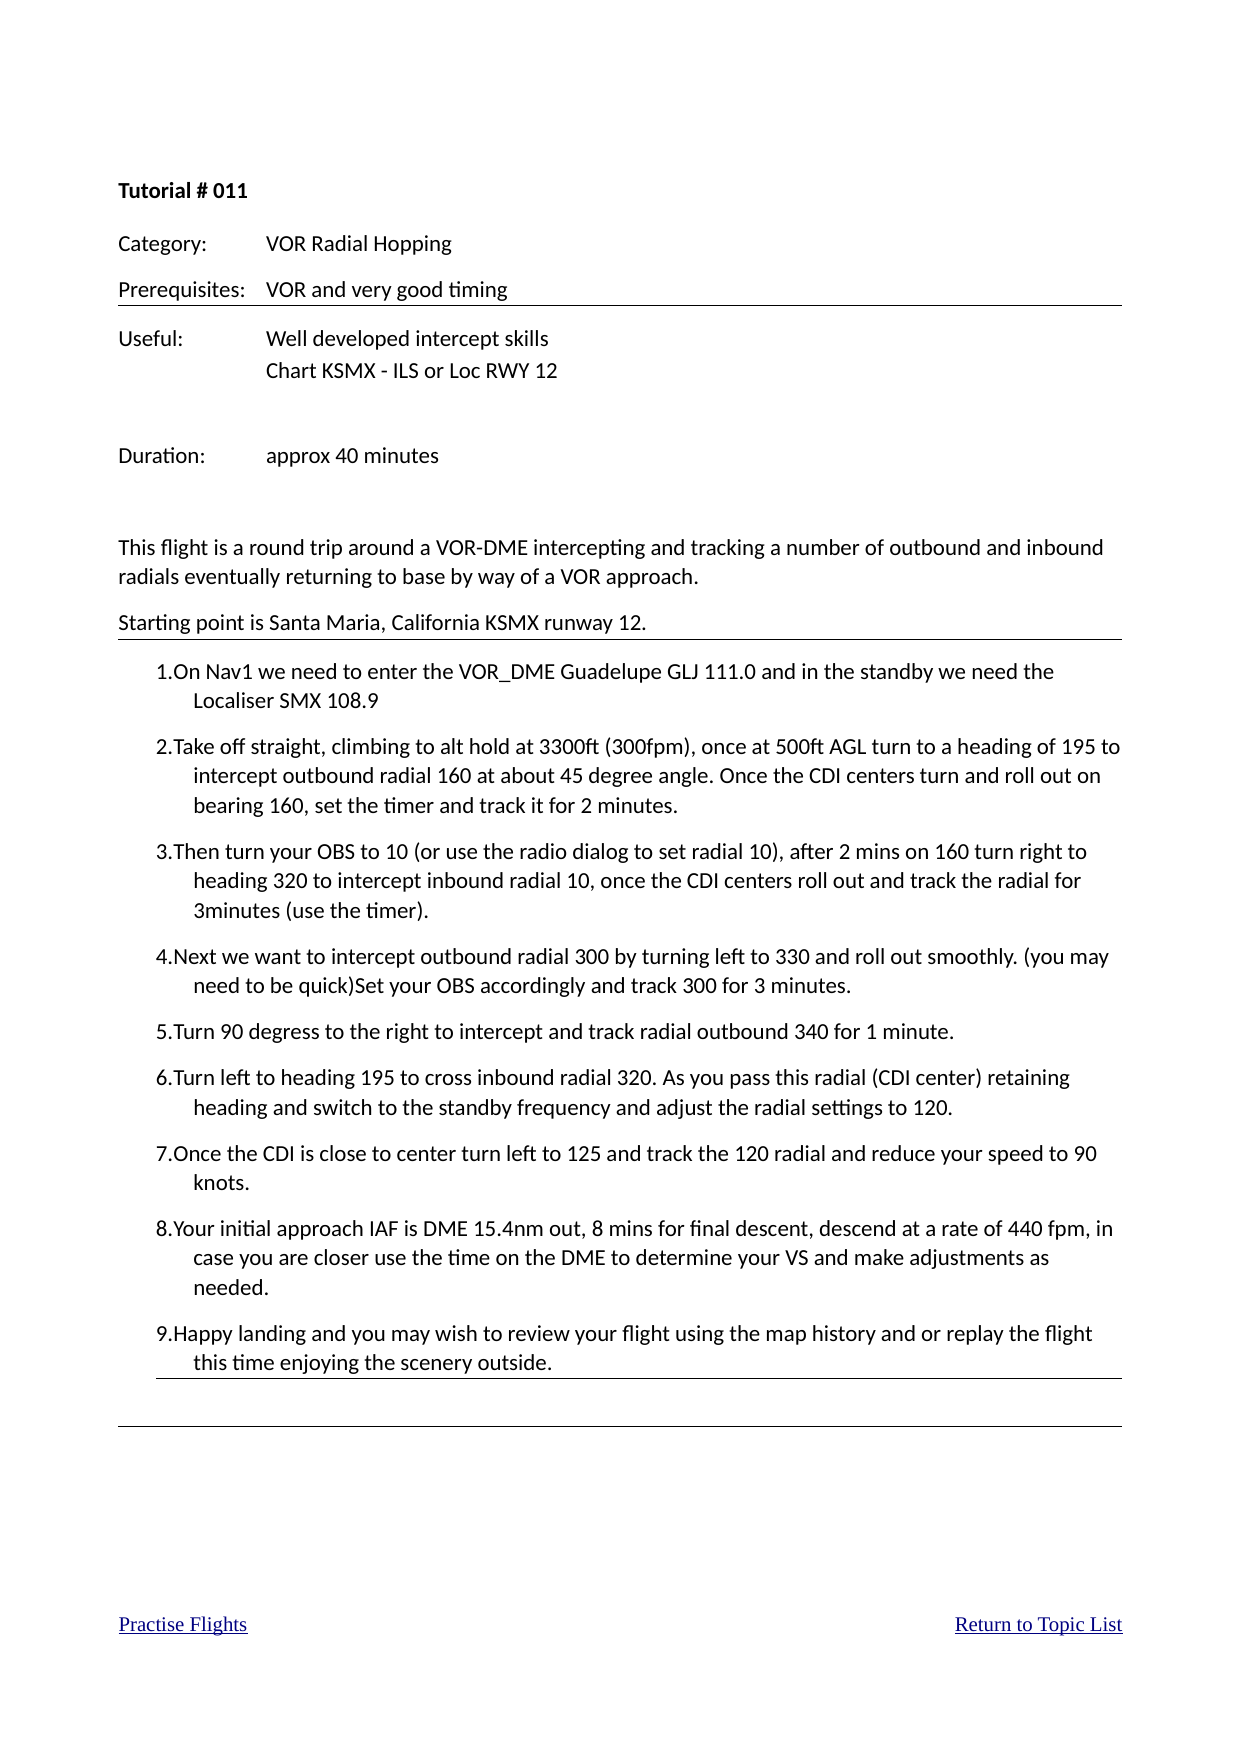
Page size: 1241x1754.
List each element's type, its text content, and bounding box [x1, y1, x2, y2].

list Take off straight, climbing to alt hold at 3300ft (300fpm), once at 500ft AGL turn to a heading of 195 to intercept outbound radial 160 at about 45 degree angle. Once the CDI centers turn and roll out on bearing 160, set the timer and track it for 2 minutes. [156, 732, 1122, 819]
list Happy landing and you may wish to review your flight using the map history and or replay the flight this time enjoying the scenery outside. [156, 1319, 1122, 1378]
text This flight is a round trip around a VOR-DME intercepting and tracking a number of outbound and inbound radials eventually returning to base by way of a VOR approach. [118, 533, 1122, 591]
list Turn 90 degress to the right to intercept and track radial outbound 340 for 1 minute. [156, 1017, 1122, 1045]
list Next we want to intercept outbound radial 300 by turning left to 330 and roll out smoothly. (you may need to be quick)Set your OBS accordingly and track 300 for 3 minutes. [156, 942, 1122, 999]
text Duration: approx 40 minutes [118, 441, 1122, 469]
list On Nav1 we need to enter the VOR_DME Guadelupe GLJ 111.0 and in the standby we need the Localiser SMX 108.9 [156, 657, 1122, 714]
text Category: VOR Radial Hopping [118, 229, 1122, 257]
list Then turn your OBS to 10 (or use the radio dialog to set radial 10), after 2 mins on 160 turn right to heading 320 to intercept inbound radial 10, once the CDI centers roll out and track the radial for 3minutes (use the timer). [156, 837, 1122, 924]
list Once the CDI is close to center turn left to 125 and track the 120 radial and reduce your speed to 90 knots. [156, 1139, 1122, 1196]
list Your initial approach IAF is DME 15.4nm out, 8 mins for final descent, descend at a rate of 440 fpm, in case you are closer use the time on the DME to determine your VS and make adjustments as needed. [156, 1214, 1122, 1301]
text Tutorial # 011 [118, 176, 1122, 204]
text Prerequisites: VOR and very good timing [118, 275, 1122, 305]
list Turn left to heading 195 to cross inbound radial 320. As you pass this radial (CDI center) retaining heading and switch to the standby frequency and adjust the radial settings to 120. [156, 1063, 1122, 1121]
text Useful: Well developed intercept skills Chart KSMX - ILS or Loc RWY 12 [118, 324, 1122, 416]
text Starting point is Santa Maria, California KSMX runway 12. [118, 608, 1122, 639]
